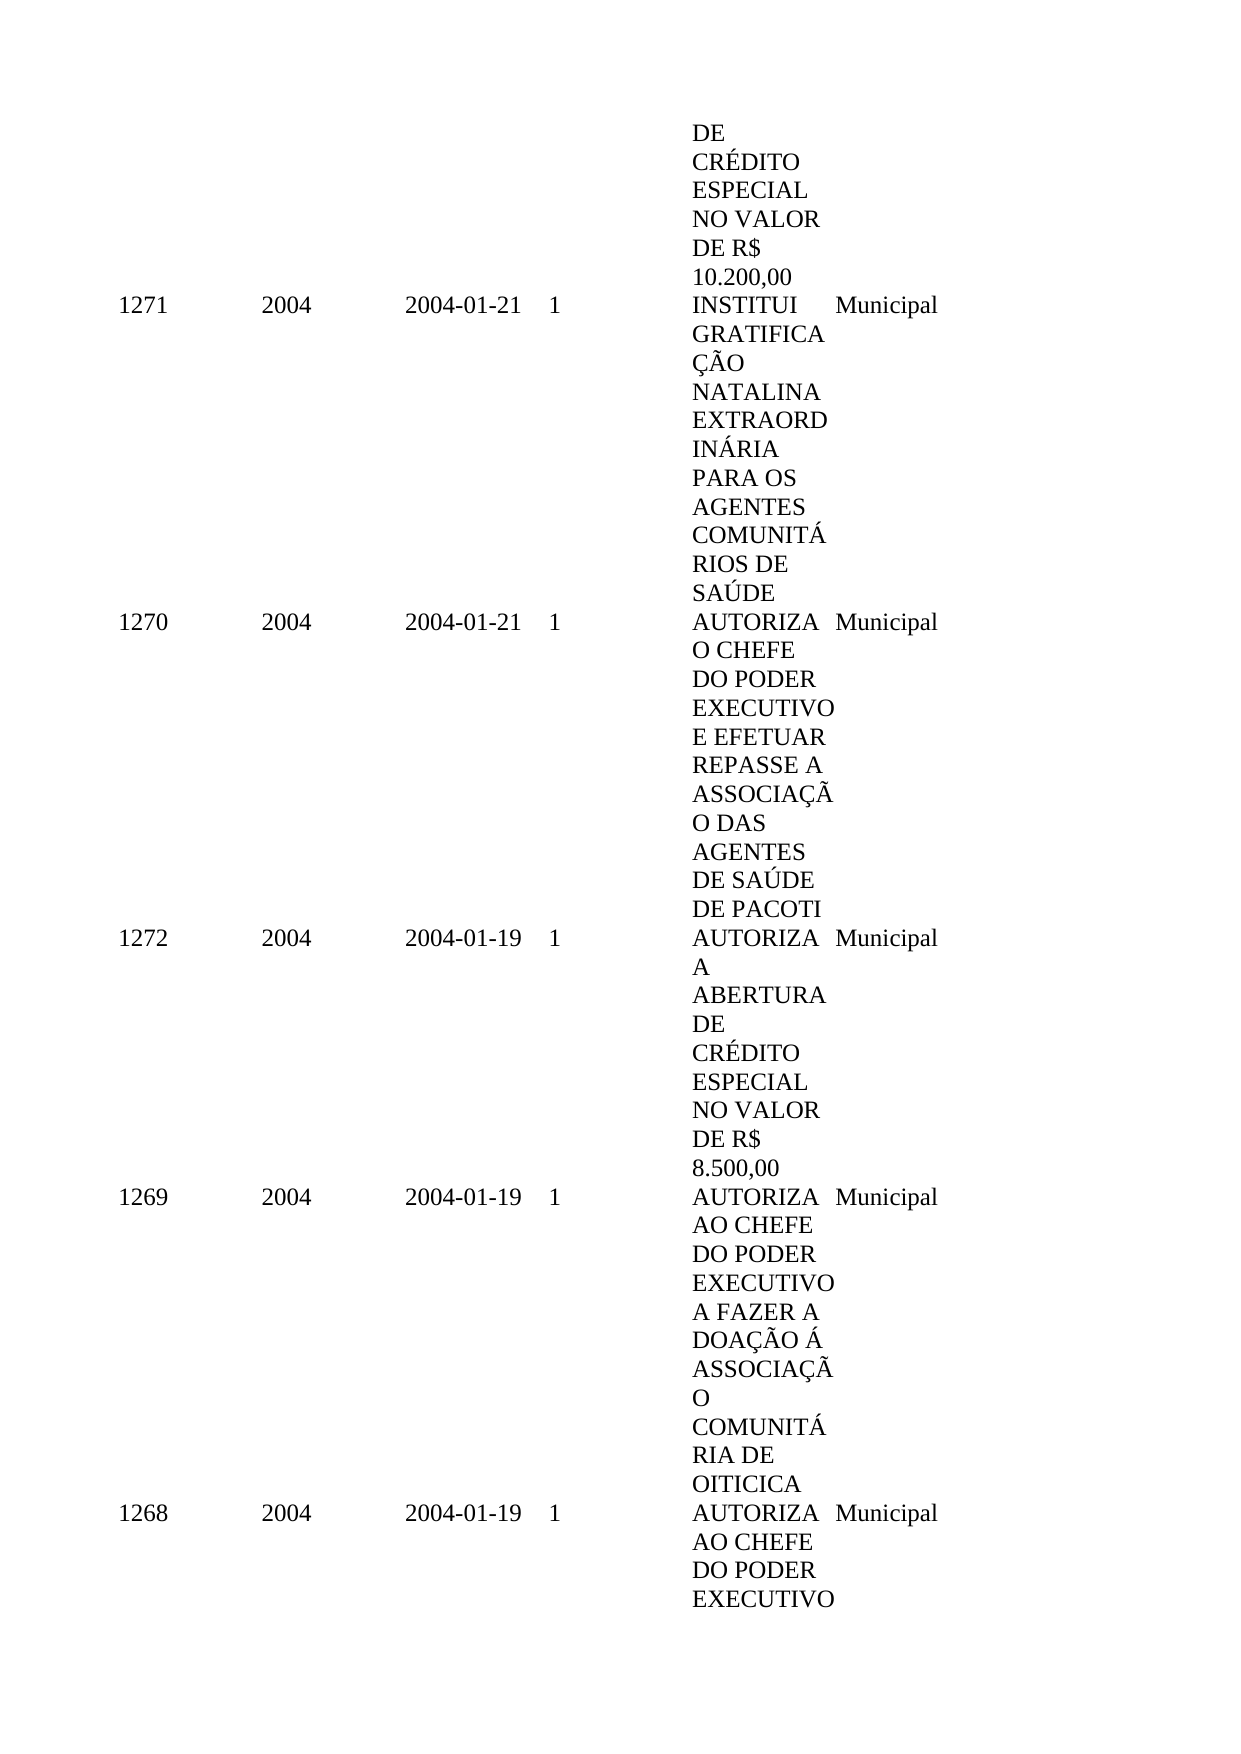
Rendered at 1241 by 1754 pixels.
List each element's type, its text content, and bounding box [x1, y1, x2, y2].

table_cell 1 [548, 1182, 692, 1498]
table_cell 1 [548, 923, 692, 1182]
table_cell 2004-01-19 [405, 923, 548, 1182]
table_cell 2004 [261, 1498, 405, 1613]
table_cell 2004-01-21 [405, 291, 548, 607]
table_cell Municipal [835, 1182, 979, 1498]
table_cell 2004 [261, 1182, 405, 1498]
table_cell AUTORIZA AO CHEFE DO PODER EXECUTIVO [692, 1498, 835, 1613]
table_cell 1271 [118, 291, 261, 607]
table_cell 2004-01-19 [405, 1182, 548, 1498]
table_cell 1269 [118, 1182, 261, 1498]
table_cell Municipal [835, 1498, 979, 1613]
table_cell 2004 [261, 607, 405, 923]
table_cell 2004-01-21 [405, 607, 548, 923]
table_cell [835, 118, 979, 291]
table_cell AUTORIZA A ABERTURA DE CRÉDITO ESPECIAL NO VALOR DE R$ 8.500,00 [692, 923, 835, 1182]
table_cell [548, 118, 692, 291]
table_cell 2004-01-19 [405, 1498, 548, 1613]
table_cell [118, 118, 261, 291]
table_cell 2004 [261, 923, 405, 1182]
table_cell [261, 118, 405, 291]
table_cell [979, 1182, 1122, 1498]
table_cell DE CRÉDITO ESPECIAL NO VALOR DE R$ 10.200,00 [692, 118, 835, 291]
table_cell [979, 923, 1122, 1182]
table_cell 1268 [118, 1498, 261, 1613]
table_cell 2004 [261, 291, 405, 607]
table_cell 1270 [118, 607, 261, 923]
table_cell AUTORIZA O CHEFE DO PODER EXECUTIVO E EFETUAR REPASSE A ASSOCIAÇÃO DAS AGENTES DE SAÚDE DE PACOTI [692, 607, 835, 923]
table_cell [405, 118, 548, 291]
table_cell INSTITUI GRATIFICAÇÃO NATALINA EXTRAORDINÁRIA PARA OS AGENTES COMUNITÁRIOS DE SAÚDE [692, 291, 835, 607]
table_cell Municipal [835, 607, 979, 923]
table_cell [979, 607, 1122, 923]
table_cell [979, 1498, 1122, 1613]
table_cell [979, 291, 1122, 607]
table_cell 1 [548, 607, 692, 923]
table_cell 1 [548, 291, 692, 607]
table_cell [979, 118, 1122, 291]
table_cell Municipal [835, 923, 979, 1182]
table_cell Municipal [835, 291, 979, 607]
table_cell 1 [548, 1498, 692, 1613]
table_cell AUTORIZA AO CHEFE DO PODER EXECUTIVO A FAZER A DOAÇÃO Á ASSOCIAÇÃO COMUNITÁRIA DE OITICICA [692, 1182, 835, 1498]
table_cell 1272 [118, 923, 261, 1182]
